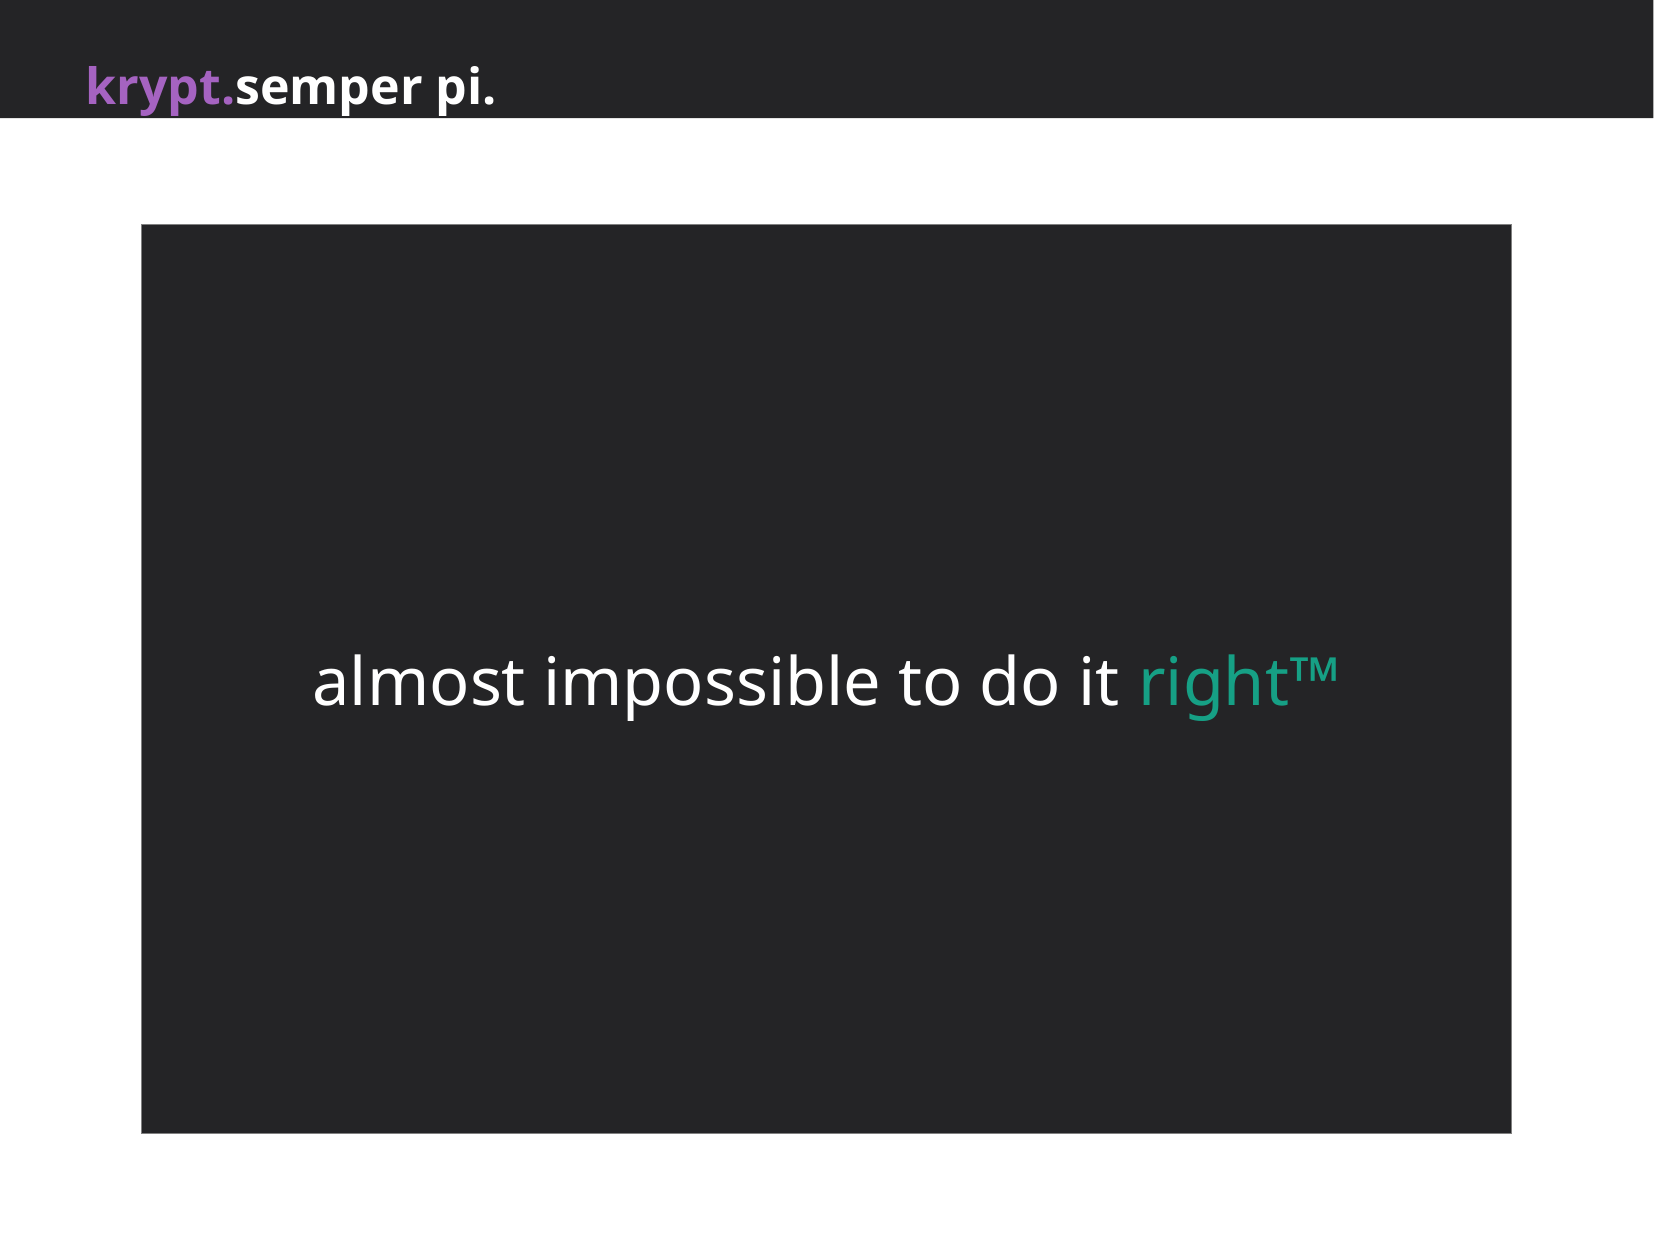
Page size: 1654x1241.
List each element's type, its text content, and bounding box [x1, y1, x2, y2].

text_box [0, 0, 1654, 119]
text_box krypt.semper pi. [70, 43, 544, 119]
text_box almost impossible to do it right™ [141, 224, 1512, 1134]
